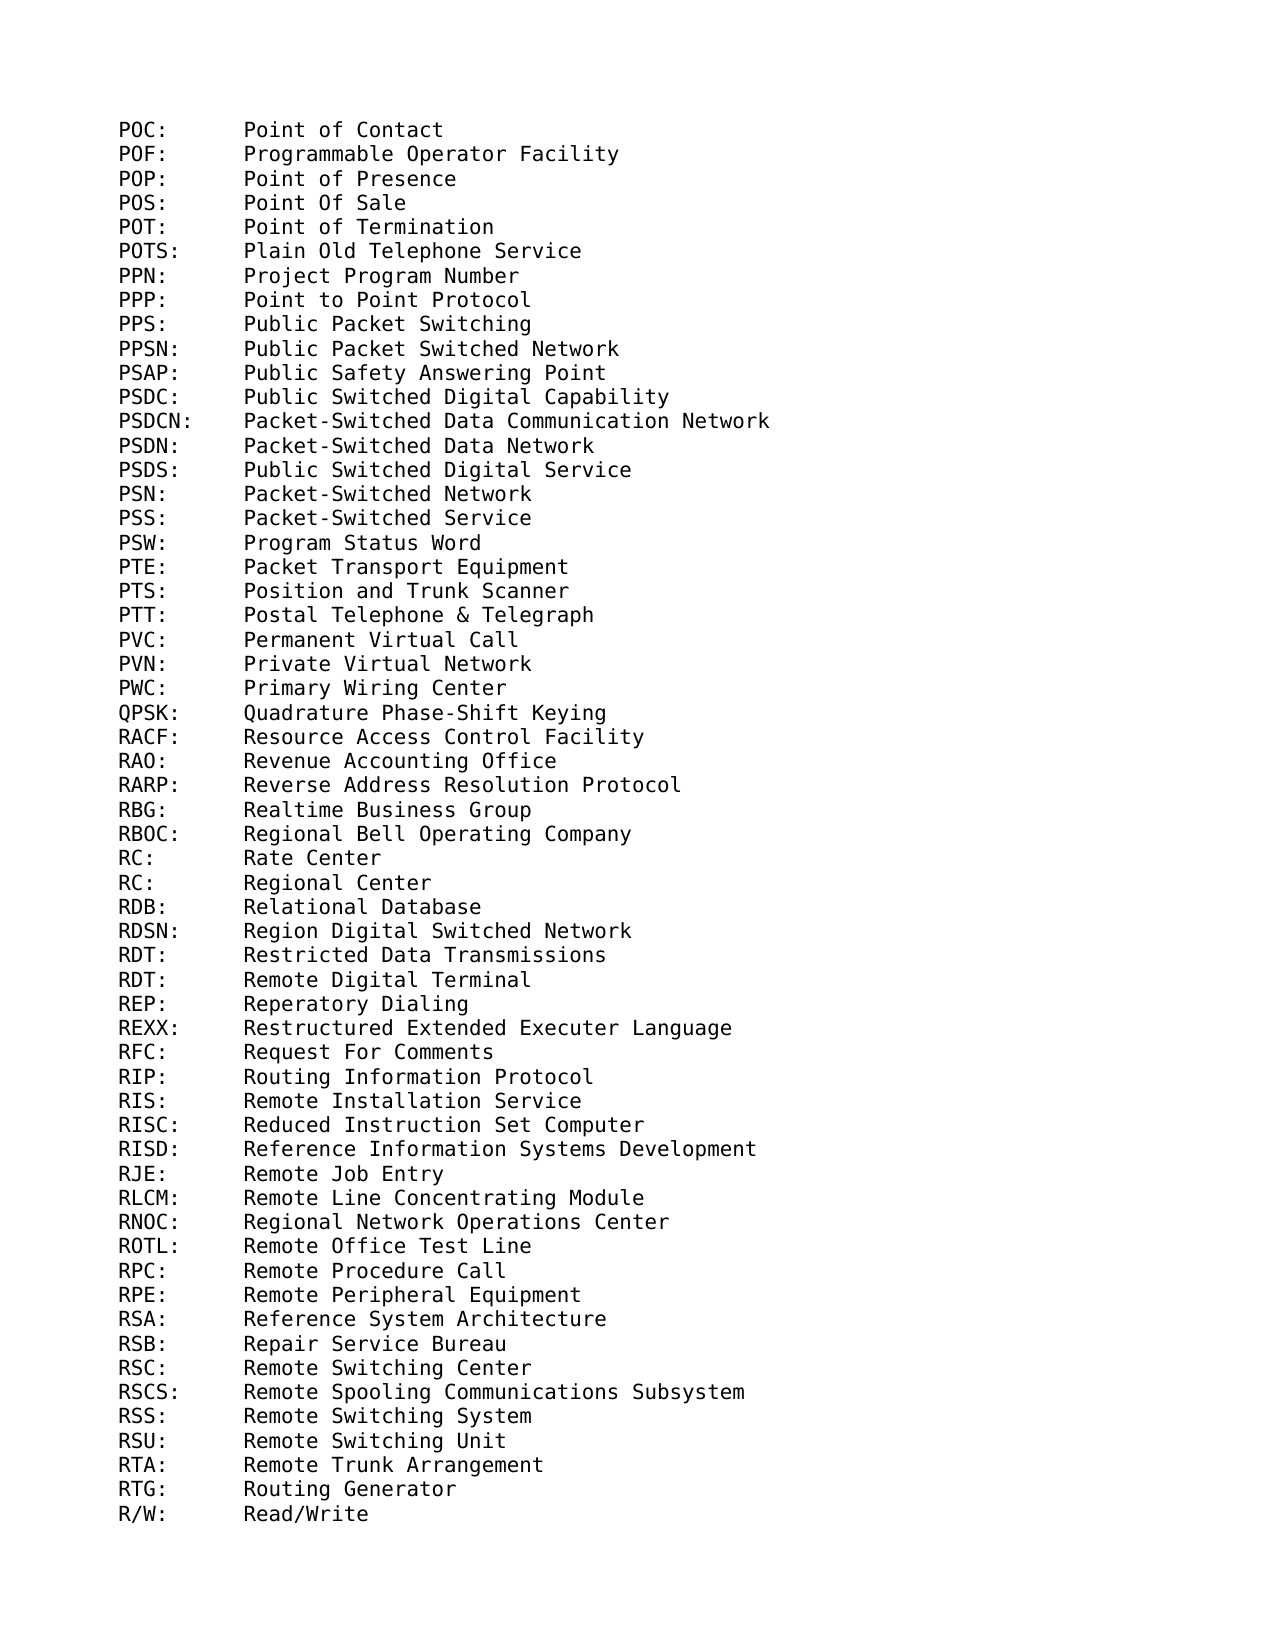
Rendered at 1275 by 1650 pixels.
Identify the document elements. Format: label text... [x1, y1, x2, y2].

text POC: Point of Contact [118, 118, 1157, 142]
text PSW: Program Status Word [118, 531, 1157, 555]
text PSN: Packet-Switched Network [118, 482, 1157, 506]
text RBOC: Regional Bell Operating Company [118, 822, 1157, 846]
text RDB: Relational Database [118, 895, 1157, 919]
text PSAP: Public Safety Answering Point [118, 361, 1157, 385]
text RPC: Remote Procedure Call [118, 1259, 1157, 1283]
text PTS: Position and Trunk Scanner [118, 579, 1157, 603]
text RSA: Reference System Architecture [118, 1307, 1157, 1332]
text RTG: Routing Generator [118, 1477, 1157, 1502]
text RNOC: Regional Network Operations Center [118, 1210, 1157, 1234]
text RSU: Remote Switching Unit [118, 1429, 1157, 1453]
text REXX: Restructured Extended Executer Language [118, 1016, 1157, 1040]
text RSS: Remote Switching System [118, 1404, 1157, 1429]
text PTE: Packet Transport Equipment [118, 555, 1157, 579]
text RSCS: Remote Spooling Communications Subsystem [118, 1380, 1157, 1404]
text RISD: Reference Information Systems Development [118, 1137, 1157, 1162]
text PSDCN: Packet-Switched Data Communication Network [118, 409, 1157, 434]
text POT: Point of Termination [118, 215, 1157, 239]
text RBG: Realtime Business Group [118, 798, 1157, 822]
text RJE: Remote Job Entry [118, 1162, 1157, 1186]
text RACF: Resource Access Control Facility [118, 725, 1157, 749]
text PPS: Public Packet Switching [118, 312, 1157, 337]
text RFC: Request For Comments [118, 1040, 1157, 1065]
text RISC: Reduced Instruction Set Computer [118, 1113, 1157, 1137]
text R/W: Read/Write [118, 1502, 1157, 1526]
text POF: Programmable Operator Facility [118, 142, 1157, 167]
text RLCM: Remote Line Concentrating Module [118, 1186, 1157, 1210]
text RTA: Remote Trunk Arrangement [118, 1453, 1157, 1477]
text RPE: Remote Peripheral Equipment [118, 1283, 1157, 1307]
text PSDS: Public Switched Digital Service [118, 458, 1157, 482]
text POTS: Plain Old Telephone Service [118, 239, 1157, 264]
text PVC: Permanent Virtual Call [118, 628, 1157, 652]
text PPN: Project Program Number [118, 264, 1157, 288]
text PSS: Packet-Switched Service [118, 506, 1157, 531]
text PSDC: Public Switched Digital Capability [118, 385, 1157, 409]
text RC: Rate Center [118, 846, 1157, 871]
text PPP: Point to Point Protocol [118, 288, 1157, 312]
text PWC: Primary Wiring Center [118, 676, 1157, 701]
text POP: Point of Presence [118, 167, 1157, 191]
text POS: Point Of Sale [118, 191, 1157, 215]
text RDT: Remote Digital Terminal [118, 968, 1157, 992]
text RAO: Revenue Accounting Office [118, 749, 1157, 773]
text RIS: Remote Installation Service [118, 1089, 1157, 1113]
text PTT: Postal Telephone & Telegraph [118, 603, 1157, 628]
text PVN: Private Virtual Network [118, 652, 1157, 676]
text QPSK: Quadrature Phase-Shift Keying [118, 701, 1157, 725]
text RSB: Repair Service Bureau [118, 1332, 1157, 1356]
text PSDN: Packet-Switched Data Network [118, 434, 1157, 458]
text PPSN: Public Packet Switched Network [118, 337, 1157, 361]
text REP: Reperatory Dialing [118, 992, 1157, 1016]
text RC: Regional Center [118, 871, 1157, 895]
text RDSN: Region Digital Switched Network [118, 919, 1157, 943]
text RIP: Routing Information Protocol [118, 1065, 1157, 1089]
text ROTL: Remote Office Test Line [118, 1234, 1157, 1259]
text RDT: Restricted Data Transmissions [118, 943, 1157, 968]
text RSC: Remote Switching Center [118, 1356, 1157, 1380]
text RARP: Reverse Address Resolution Protocol [118, 773, 1157, 798]
